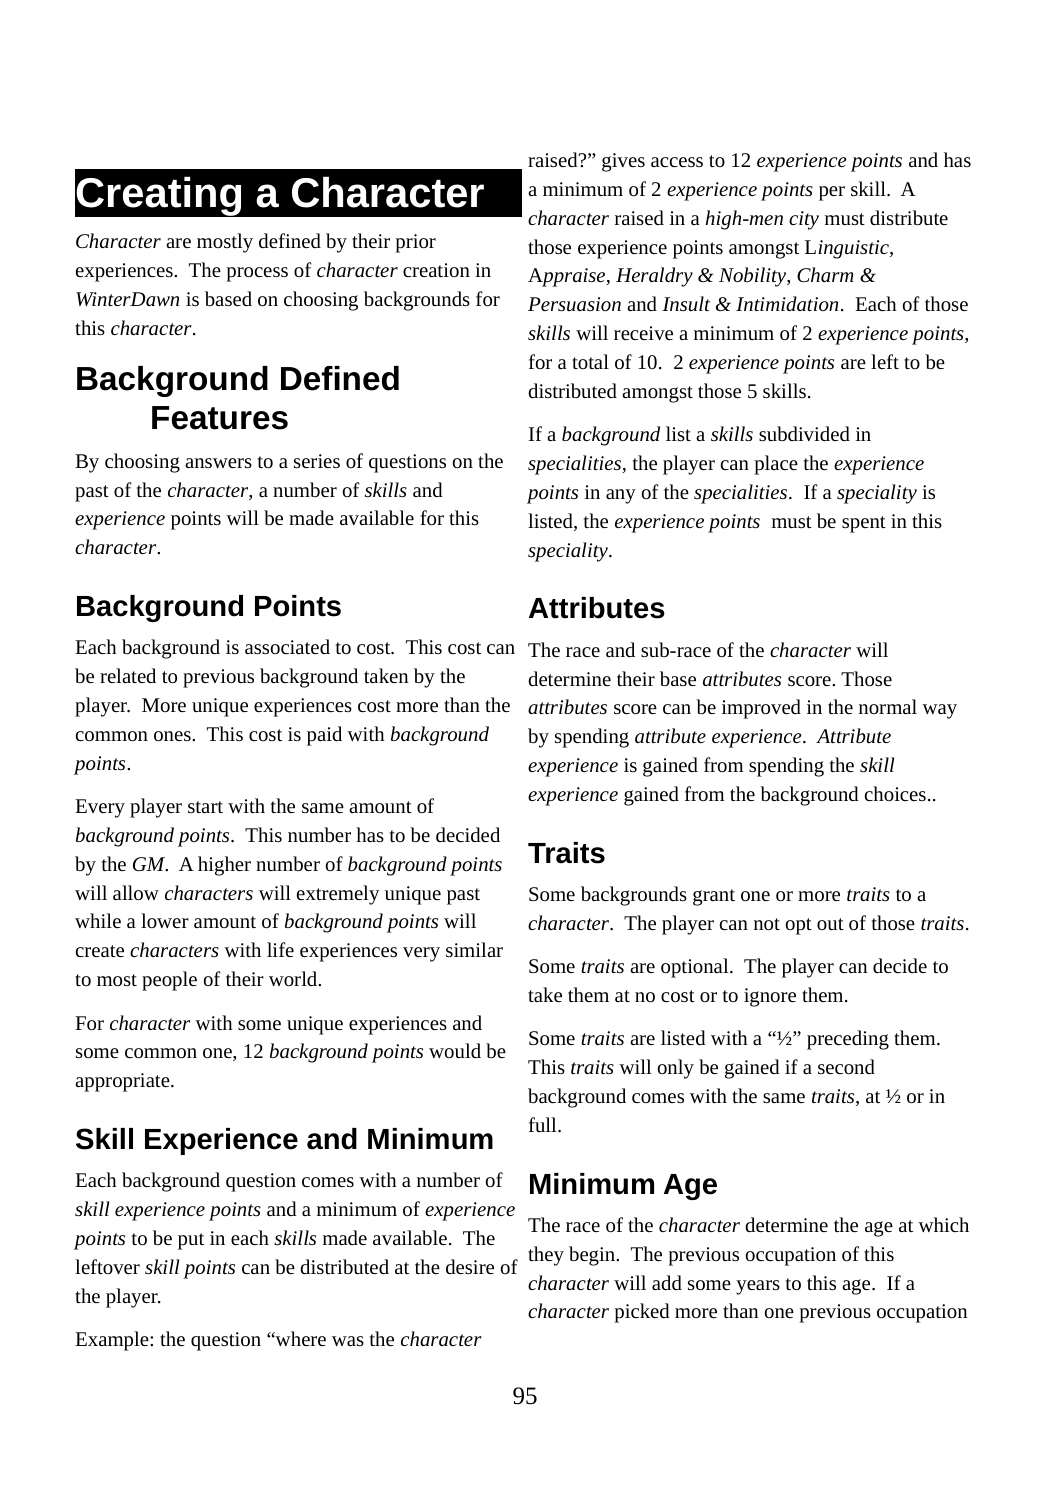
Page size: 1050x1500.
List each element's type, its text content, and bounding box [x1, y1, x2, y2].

text For character with some unique experiences and some common one, 12 background points would be appropriate. [75, 1011, 522, 1092]
text The race of the character determine the age at which they begin. The previous occupation of this character will add some years to this age. If a character picked more than one previous occupation [528, 1213, 975, 1323]
text The race and sub-race of the character will determine their base attributes score. Those attributes score can be improved in the normal way by spending attribute experience. Attribute experience is gained from spending the skill experience gained from the background choices.. [528, 638, 975, 806]
text If a background list a skills subdivided in specialities, the player can place the experience points in any of the specialities. If a speciality is listed, the experience points must be spent in this speciality. [528, 422, 975, 562]
subtitle Skill Experience and Minimum [75, 1122, 522, 1156]
text Some backgrounds grant one or more traits to a character. The player can not opt out of those traits. [528, 882, 975, 935]
text raised?” gives access to 12 experience points and has a minimum of 2 experience points per skill. A character raised in a high-men city must distribute those experience points amongst Linguistic, Appraise, Heraldry & Nobility, Charm & Persuasion and Insult & Intimidation. Each of those skills will receive a minimum of 2 experience points, for a total of 10. 2 experience points are left to be distributed amongst those 5 skills. [528, 148, 975, 403]
text Some traits are optional. The player can decide to take them at no cost or to ignore them. [528, 954, 975, 1007]
text Each background question comes with a number of skill experience points and a minimum of experience points to be put in each skills made available. The leftover skill points can be distributed at the desire of the player. [75, 1168, 522, 1308]
text Example: the question “where was the character [75, 1327, 522, 1351]
text Each background is associated to cost. This cost can be related to previous background taken by the player. More unique experiences cost more than the common ones. This cost is paid with background points. [75, 635, 522, 774]
text Character are mostly defined by their prior experiences. The process of character creation in WinterDawn is based on choosing backgrounds for this character. [75, 229, 522, 340]
subtitle Minimum Age [528, 1167, 975, 1200]
text Every player start with the same amount of background points. This number has to be decided by the GM. A higher number of background points will allow characters will extremely unique past while a lower amount of background points will create characters with life experiences very similar to most people of their world. [75, 794, 522, 991]
subtitle Background Defined Features [75, 359, 522, 436]
subtitle Background Points [75, 589, 522, 623]
subtitle Creating a Character [75, 169, 522, 217]
subtitle Attributes [528, 592, 975, 625]
subtitle Traits [528, 836, 975, 869]
text Some traits are listed with a “½” preceding them. This traits will only be gained if a second background comes with the same traits, at ½ or in full. [528, 1026, 975, 1137]
text By choosing answers to a series of questions on the past of the character, a number of skills and experience points will be made available for this character. [75, 449, 522, 559]
